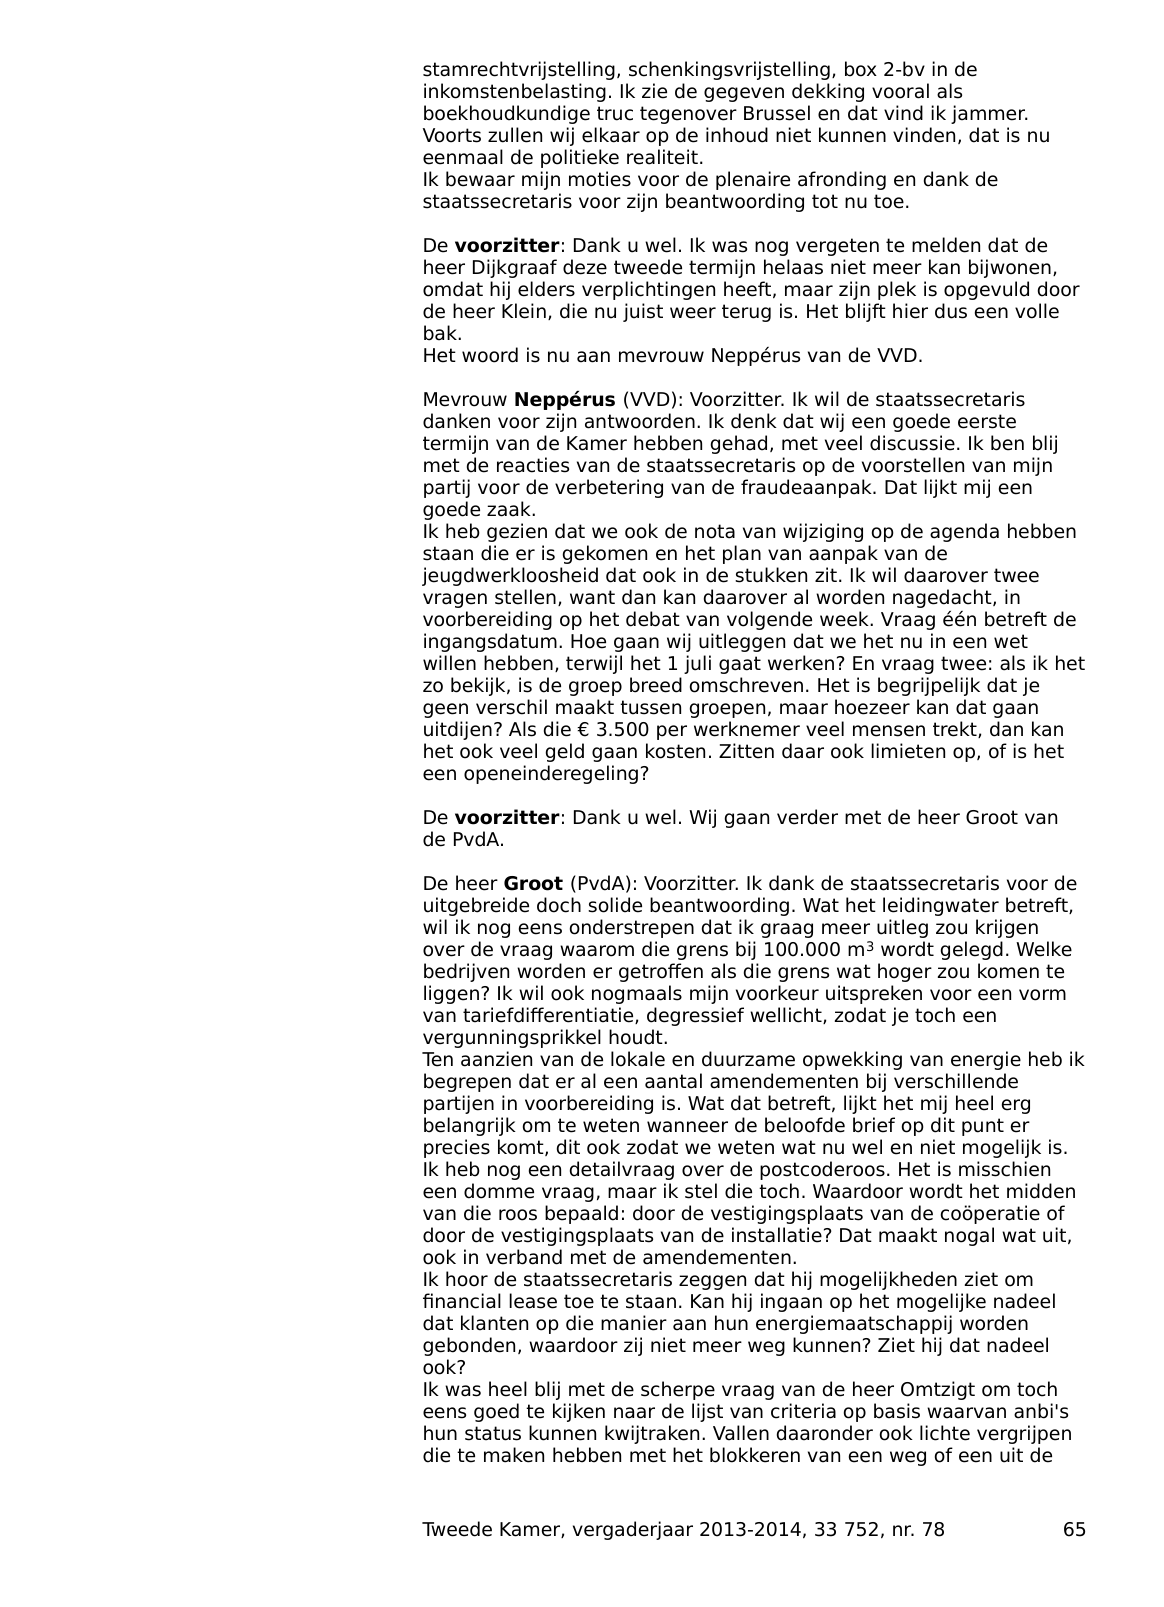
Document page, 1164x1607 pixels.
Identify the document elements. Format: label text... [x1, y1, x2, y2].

text Mevrouw Neppérus (VVD): Voorzitter. Ik wil de staatssecretaris danken voor zijn antwoorden. Ik denk dat wij een goede eerste termijn van de Kamer hebben gehad, met veel discussie. Ik ben blij met de reacties van de staatssecretaris op de voorstellen van mijn partij voor de verbetering van de fraudeaanpak. Dat lijkt mij een goede zaak. [422, 389, 1087, 521]
text Ik was heel blij met de scherpe vraag van de heer Omtzigt om toch eens goed te kijken naar de lijst van criteria op basis waarvan anbi's hun status kunnen kwijtraken. Vallen daaronder ook lichte vergrijpen die te maken hebben met het blokkeren van een weg of een uit de [422, 1379, 1087, 1467]
text Ik heb nog een detailvraag over de postcoderoos. Het is misschien een domme vraag, maar ik stel die toch. Waardoor wordt het midden van die roos bepaald: door de vestigingsplaats van de coöperatie of door de vestigingsplaats van de installatie? Dat maakt nogal wat uit, ook in verband met de amendementen. [422, 1159, 1087, 1269]
text Ik hoor de staatssecretaris zeggen dat hij mogelijkheden ziet om financial lease toe te staan. Kan hij ingaan op het mogelijke nadeel dat klanten op die manier aan hun energiemaatschappij worden gebonden, waardoor zij niet meer weg kunnen? Ziet hij dat nadeel ook? [422, 1269, 1087, 1379]
text De voorzitter: Dank u wel. Ik was nog vergeten te melden dat de heer Dijkgraaf deze tweede termijn helaas niet meer kan bijwonen, omdat hij elders verplichtingen heeft, maar zijn plek is opgevuld door de heer Klein, die nu juist weer terug is. Het blijft hier dus een volle bak. [422, 235, 1087, 345]
text De heer Groot (PvdA): Voorzitter. Ik dank de staatssecretaris voor de uitgebreide doch solide beantwoording. Wat het leidingwater betreft, wil ik nog eens onderstrepen dat ik graag meer uitleg zou krijgen over de vraag waarom die grens bij 100.000 m3 wordt gelegd. Welke bedrijven worden er getroffen als die grens wat hoger zou komen te liggen? Ik wil ook nogmaals mijn voorkeur uitspreken voor een vorm van tariefdifferentiatie, degressief wellicht, zodat je toch een vergunningsprikkel houdt. [422, 873, 1087, 1049]
text Ik heb gezien dat we ook de nota van wijziging op de agenda hebben staan die er is gekomen en het plan van aanpak van de jeugdwerkloosheid dat ook in de stukken zit. Ik wil daarover twee vragen stellen, want dan kan daarover al worden nagedacht, in voorbereiding op het debat van volgende week. Vraag één betreft de ingangsdatum. Hoe gaan wij uitleggen dat we het nu in een wet willen hebben, terwijl het 1 juli gaat werken? En vraag twee: als ik het zo bekijk, is de groep breed omschreven. Het is begrijpelijk dat je geen verschil maakt tussen groepen, maar hoezeer kan dat gaan uitdijen? Als die € 3.500 per werknemer veel mensen trekt, dan kan het ook veel geld gaan kosten. Zitten daar ook limieten op, of is het een openeinderegeling? [422, 521, 1087, 785]
text De voorzitter: Dank u wel. Wij gaan verder met de heer Groot van de PvdA. [422, 807, 1087, 851]
text Ik bewaar mijn moties voor de plenaire afronding en dank de staatssecretaris voor zijn beantwoording tot nu toe. [422, 169, 1087, 213]
text Ten aanzien van de lokale en duurzame opwekking van energie heb ik begrepen dat er al een aantal amendementen bij verschillende partijen in voorbereiding is. Wat dat betreft, lijkt het mij heel erg belangrijk om te weten wanneer de beloofde brief op dit punt er precies komt, dit ook zodat we weten wat nu wel en niet mogelijk is. [422, 1049, 1087, 1159]
text Het woord is nu aan mevrouw Neppérus van de VVD. [422, 345, 1087, 367]
text stamrechtvrijstelling, schenkingsvrijstelling, box 2-bv in de inkomstenbelasting. Ik zie de gegeven dekking vooral als boekhoudkundige truc tegenover Brussel en dat vind ik jammer. Voorts zullen wij elkaar op de inhoud niet kunnen vinden, dat is nu eenmaal de politieke realiteit. [422, 59, 1087, 169]
